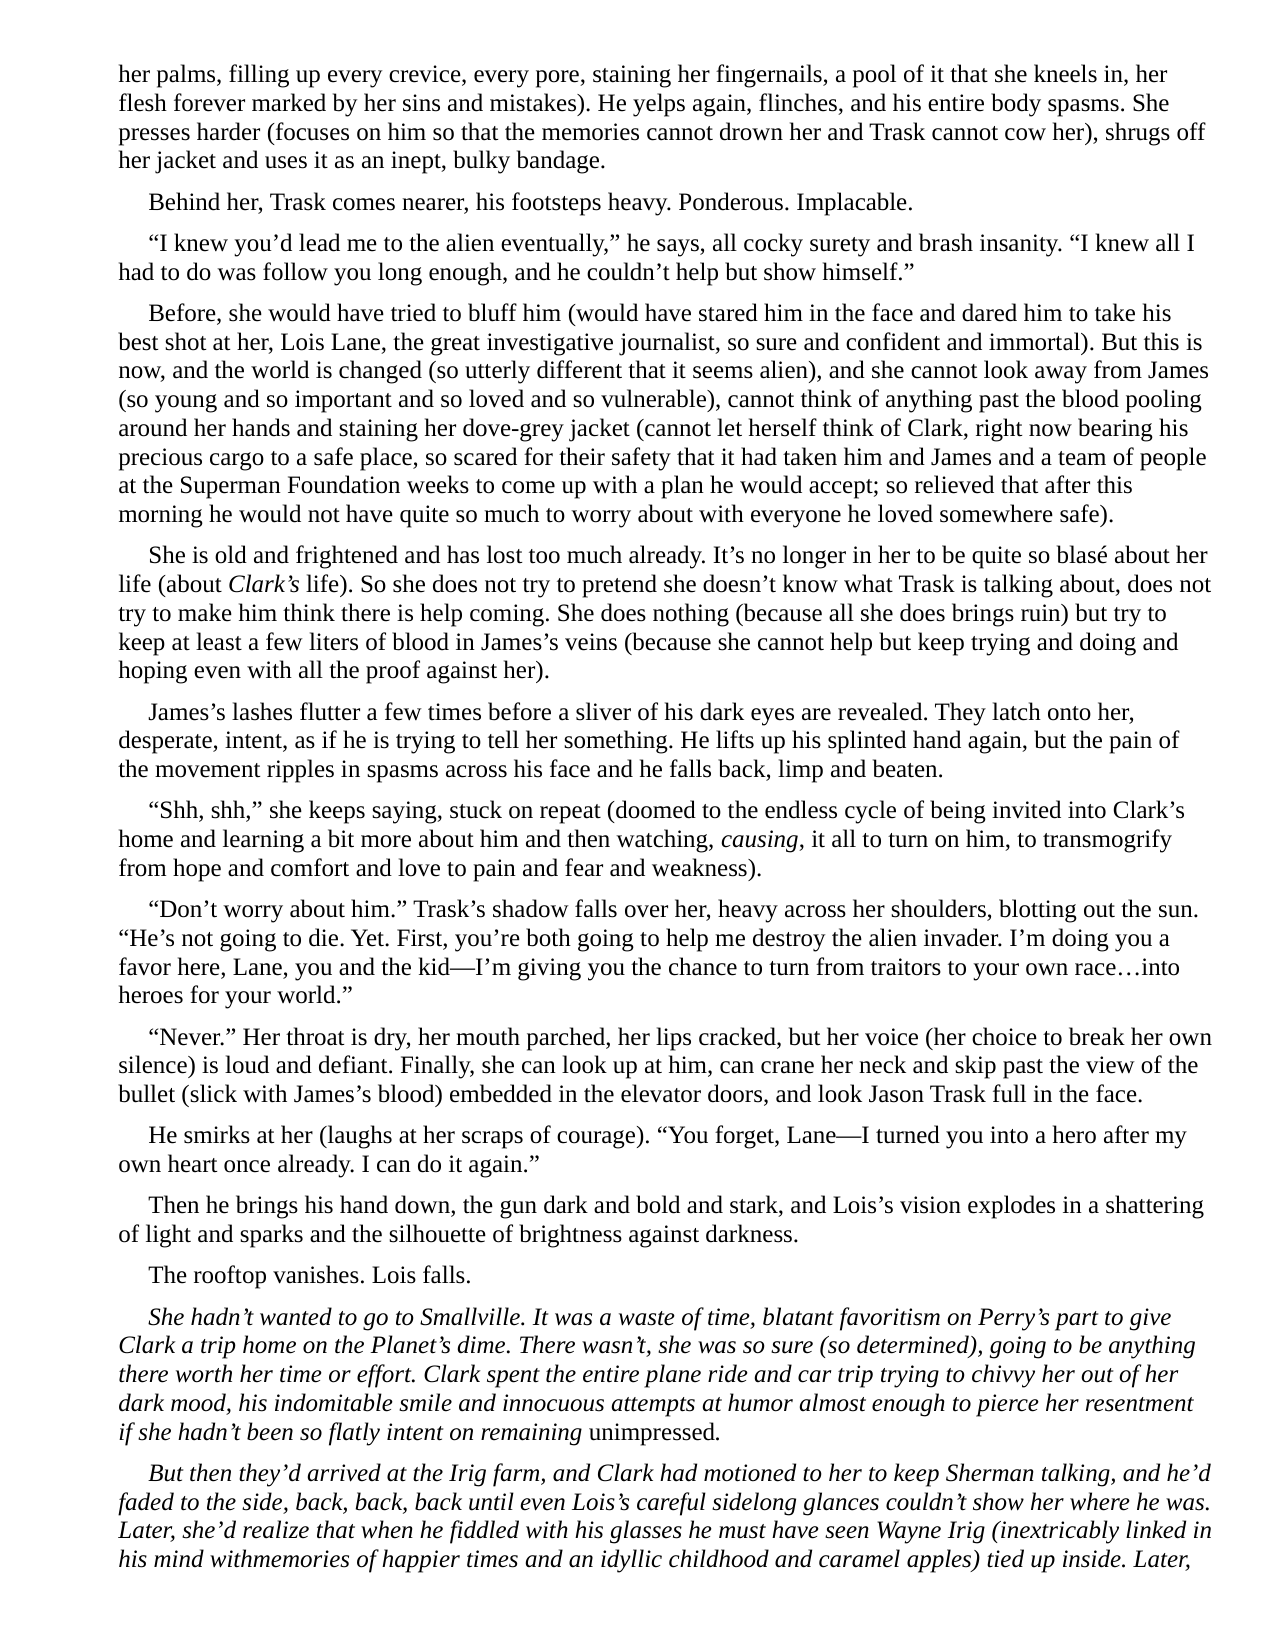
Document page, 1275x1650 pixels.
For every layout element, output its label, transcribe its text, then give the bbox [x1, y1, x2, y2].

text her palms, filling up every crevice, every pore, staining her fingernails, a pool of it that she kneels in, her flesh forever marked by her sins and mistakes). He yelps again, flinches, and his entire body spasms. She presses harder (focuses on him so that the memories cannot drown her and Trask cannot cow her), shrugs off her jacket and uses it as an inept, bulky bandage. [118, 59, 1216, 174]
text Then he brings his hand down, the gun dark and bold and stark, and Lois’s vision explodes in a shattering of light and sparks and the silhouette of brightness against darkness. [118, 1190, 1216, 1248]
text But then they’d arrived at the Irig farm, and Clark had motioned to her to keep Sherman talking, and he’d faded to the side, back, back, back until even Lois’s careful sidelong glances couldn’t show her where he was. Later, she’d realize that when he fiddled with his glasses he must have seen Wayne Irig (inextricably linked in his mind withmemories of happier times and an idyllic childhood and caramel apples) tied up inside. Later, [118, 1458, 1216, 1573]
text “Don’t worry about him.” Trask’s shadow falls over her, heavy across her shoulders, blotting out the sun. “He’s not going to die. Yet. First, you’re both going to help me destroy the alien invader. I’m doing you a favor here, Lane, you and the kid—I’m giving you the chance to turn from traitors to your own race…into heroes for your world.” [118, 894, 1216, 1009]
text She hadn’t wanted to go to Smallville. It was a waste of time, blatant favoritism on Perry’s part to give Clark a trip home on the Planet’s dime. There wasn’t, she was so sure (so determined), going to be anything there worth her time or effort. Clark spent the entire plane ride and car trip trying to chivvy her out of her dark mood, his indomitable smile and innocuous attempts at humor almost enough to pierce her resentment if she hadn’t been so flatly intent on remaining unimpressed. [118, 1302, 1216, 1445]
text “Shh, shh,” she keeps saying, stuck on repeat (doomed to the endless cycle of being invited into Clark’s home and learning a bit more about him and then watching, causing, it all to turn on him, to transmogrify from hope and comfort and love to pain and fear and weakness). [118, 795, 1216, 882]
text She is old and frightened and has lost too much already. It’s no longer in her to be quite so blasé about her life (about Clark’s life). So she does not try to pretend she doesn’t know what Trask is talking about, does not try to make him think there is help coming. She does nothing (because all she does brings ruin) but try to keep at least a few liters of blood in James’s veins (because she cannot help but keep trying and doing and hoping even with all the proof against her). [118, 540, 1216, 684]
text Behind her, Trask comes nearer, his footsteps heavy. Ponderous. Implacable. [118, 187, 1216, 215]
text He smirks at her (laughs at her scraps of courage). “You forget, Lane—I turned you into a hero after my own heart once already. I can do it again.” [118, 1120, 1216, 1178]
text James’s lashes flutter a few times before a sliver of his dark eyes are revealed. They latch onto her, desperate, intent, as if he is trying to tell her something. He lifts up his splinted hand again, but the pain of the movement ripples in spasms across his face and he falls back, limp and beaten. [118, 697, 1216, 783]
text “Never.” Her throat is dry, her mouth parched, her lips cracked, but her voice (her choice to break her own silence) is loud and defiant. Finally, she can look up at him, can crane her neck and skip past the view of the bullet (slick with James’s blood) embedded in the elevator doors, and look Jason Trask full in the face. [118, 1022, 1216, 1108]
text “I knew you’d lead me to the alien eventually,” he says, all cocky surety and brash insanity. “I knew all I had to do was follow you long enough, and he couldn’t help but show himself.” [118, 228, 1216, 285]
text Before, she would have tried to bluff him (would have stared him in the face and dared him to take his best shot at her, Lois Lane, the great investigative journalist, so sure and confident and immortal). But this is now, and the world is changed (so utterly different that it seems alien), and she cannot look away from James (so young and so important and so loved and so vulnerable), cannot think of anything past the blood pooling around her hands and staining her dove-grey jacket (cannot let herself think of Clark, right now bearing his precious cargo to a safe place, so scared for their safety that it had taken him and James and a team of people at the Superman Foundation weeks to come up with a plan he would accept; so relieved that after this morning he would not have quite so much to worry about with everyone he loved somewhere safe). [118, 298, 1216, 528]
text The rooftop vanishes. Lois falls. [118, 1260, 1216, 1289]
